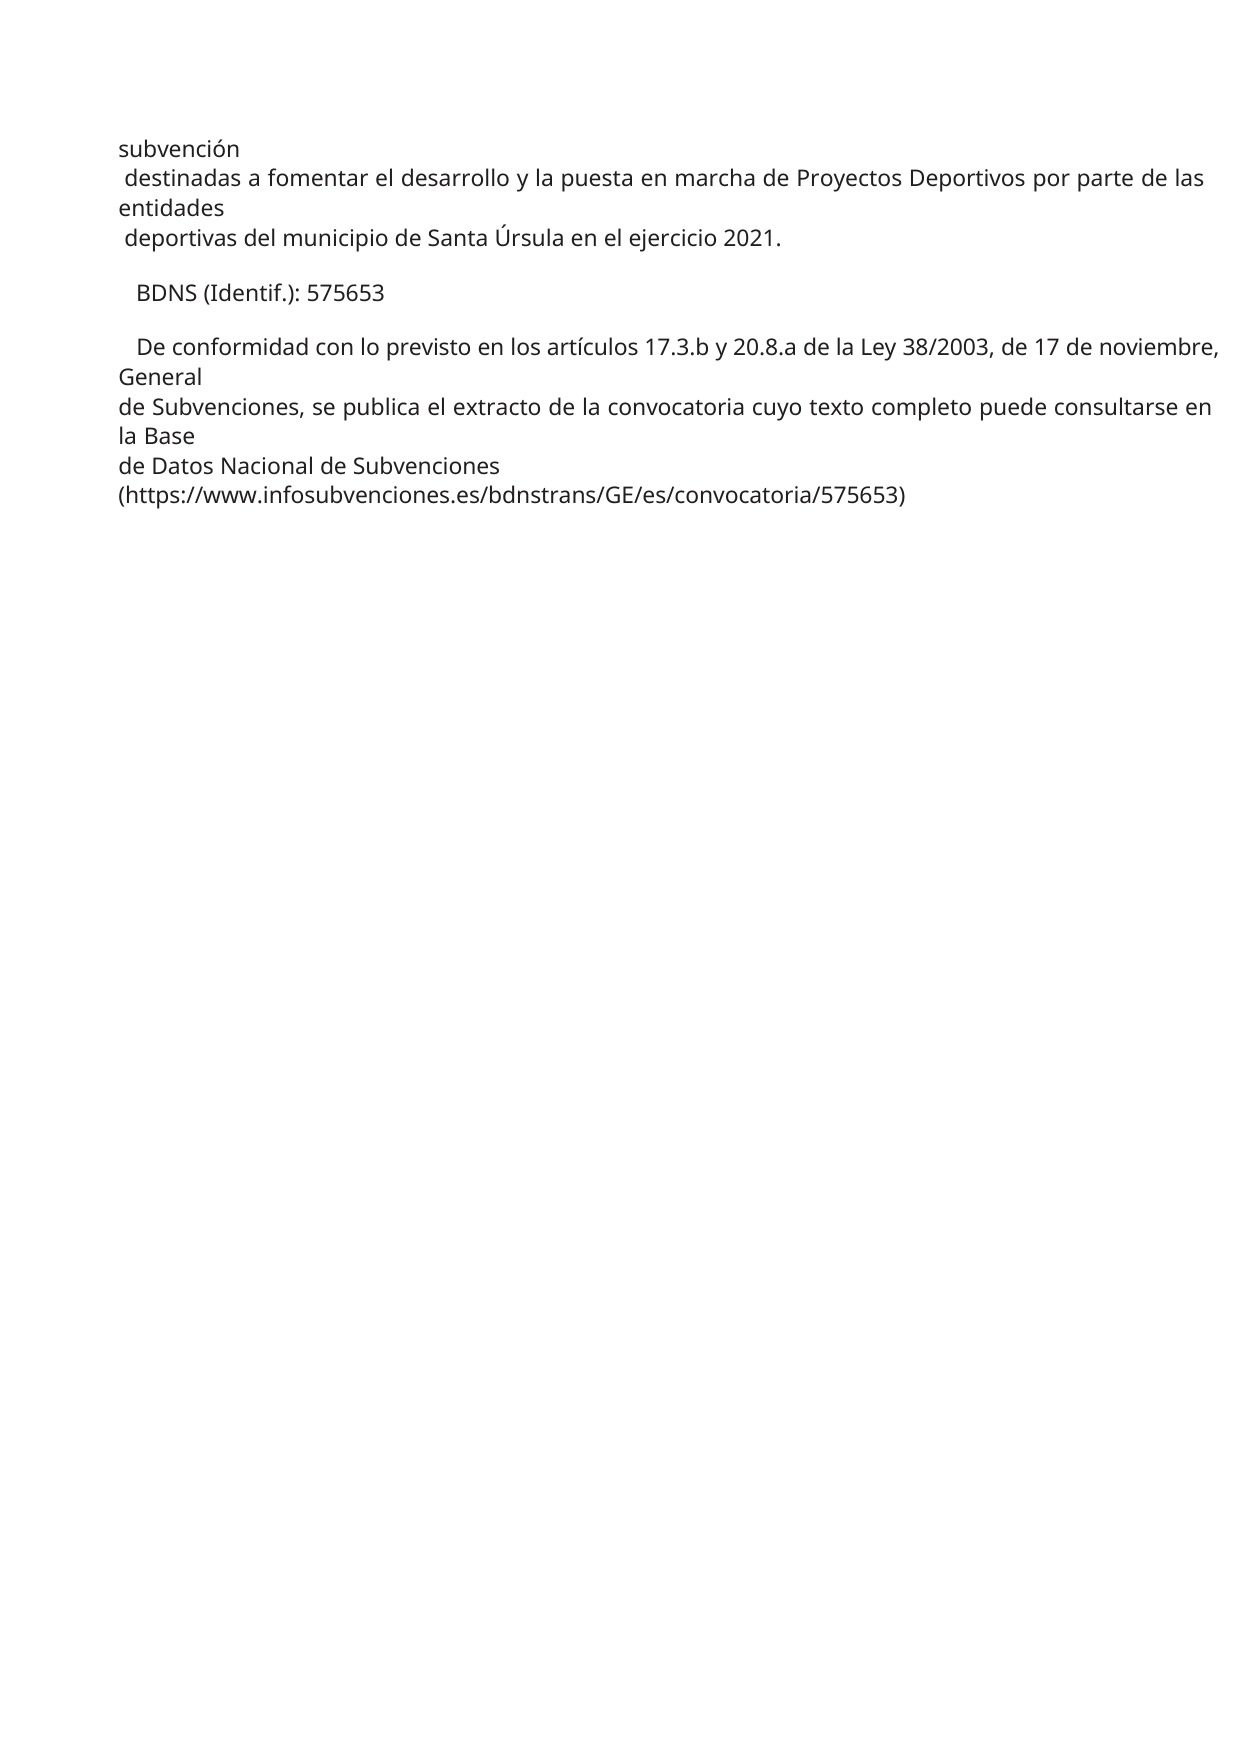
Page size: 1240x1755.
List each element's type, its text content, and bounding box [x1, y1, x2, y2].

text De conformidad con lo previsto en los artículos 17.3.b y 20.8.a de la Ley 38/2003, de 17 de noviembre, General de Subvenciones, se publica el extracto de la convocatoria cuyo texto completo puede consultarse en la Base de Datos Nacional de Subvenciones (https://www.infosubvenciones.es/bdnstrans/GE/es/convocatoria/575653) [118, 332, 1229, 510]
text subvención destinadas a fomentar el desarrollo y la puesta en marcha de Proyectos Deportivos por parte de las entidades deportivas del municipio de Santa Úrsula en el ejercicio 2021. [118, 133, 1229, 252]
text BDNS (Identif.): 575653 [136, 280, 1229, 307]
